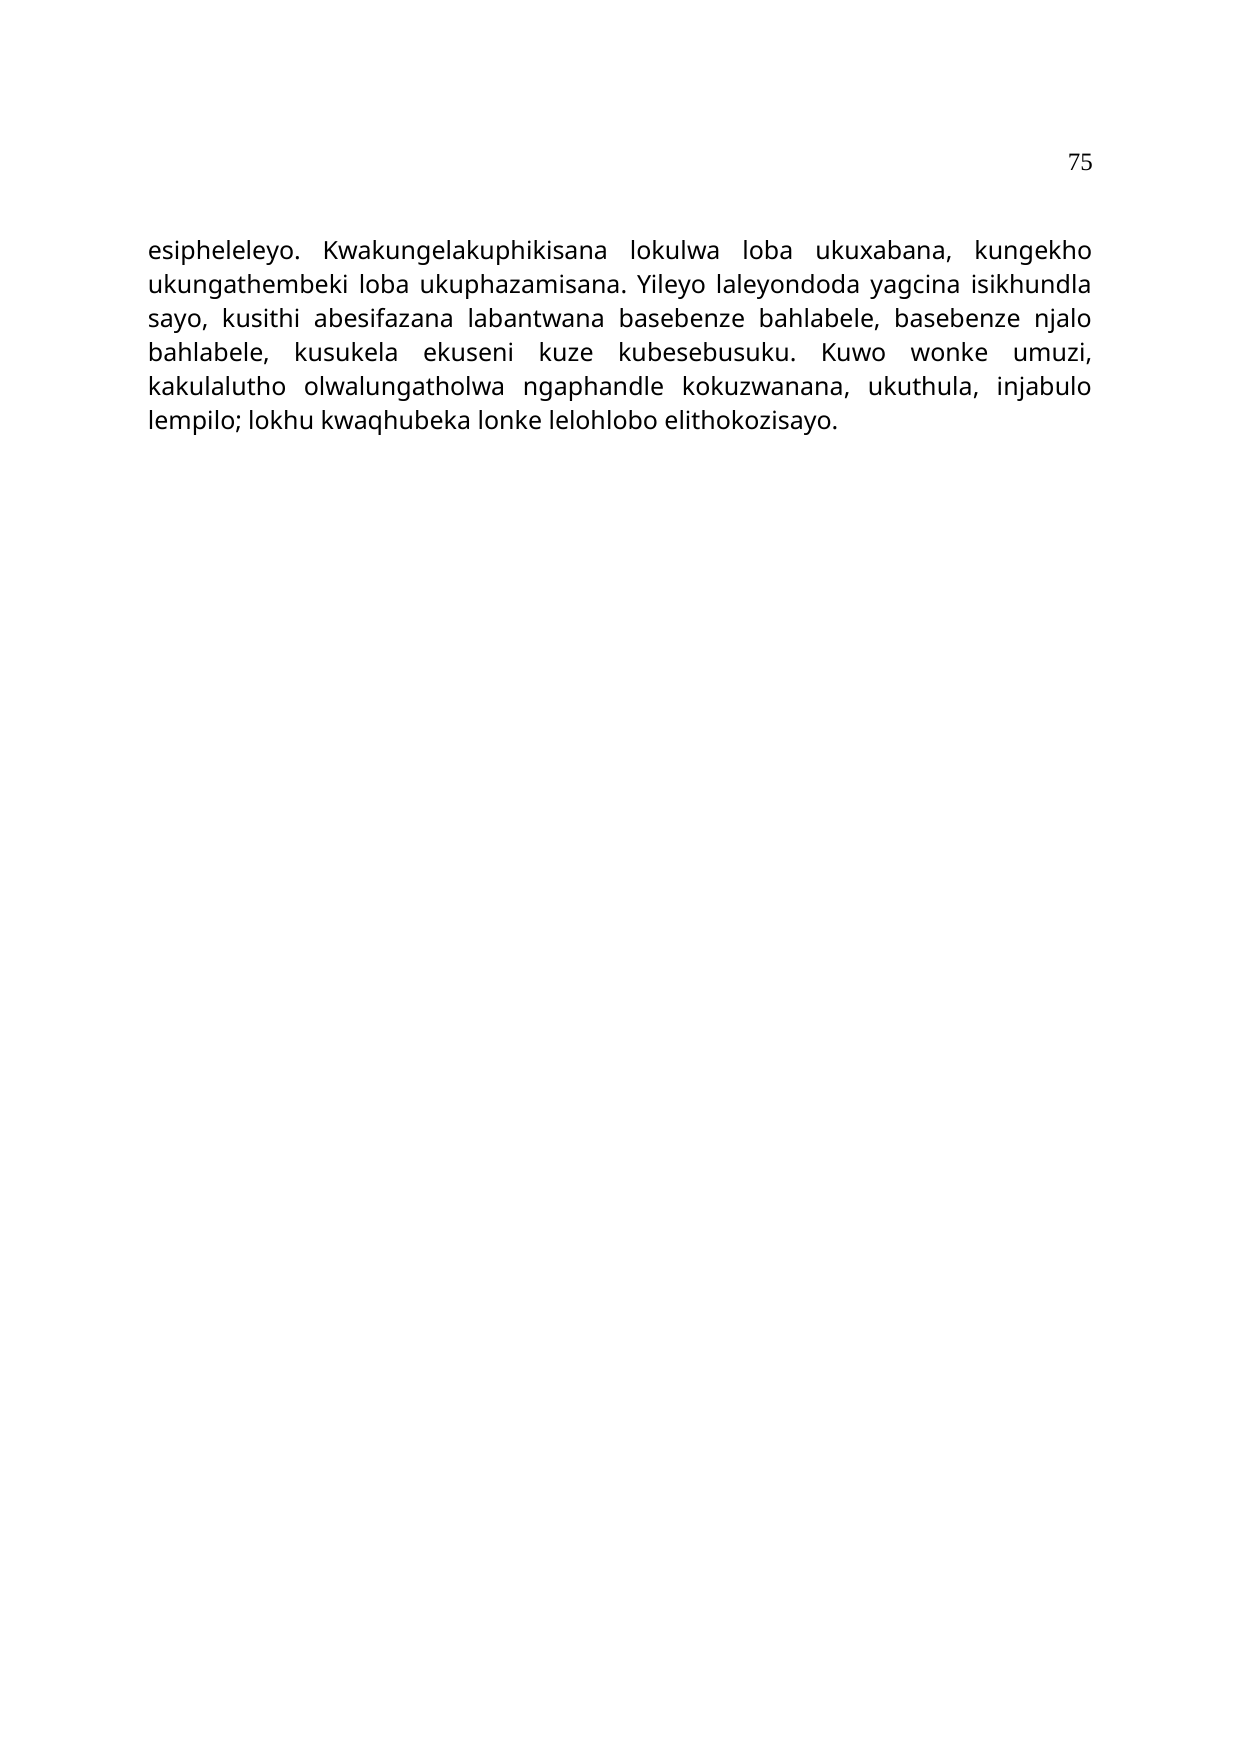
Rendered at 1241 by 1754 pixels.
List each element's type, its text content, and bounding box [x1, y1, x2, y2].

text esipheleleyo. Kwakungelakuphikisana lokulwa loba ukuxabana, kungekho ukungathembeki loba ukuphazamisana. Yileyo laleyondoda yagcina isikhundla sayo, kusithi abesifazana labantwana basebenze bahlabele, basebenze njalo bahlabele, kusukela ekuseni kuze kubesebusuku. Kuwo wonke umuzi, kakulalutho olwalungatholwa ngaphandle kokuzwanana, ukuthula, injabulo lempilo; lokhu kwaqhubeka lonke lelohlobo elithokozisayo. [148, 233, 1093, 437]
